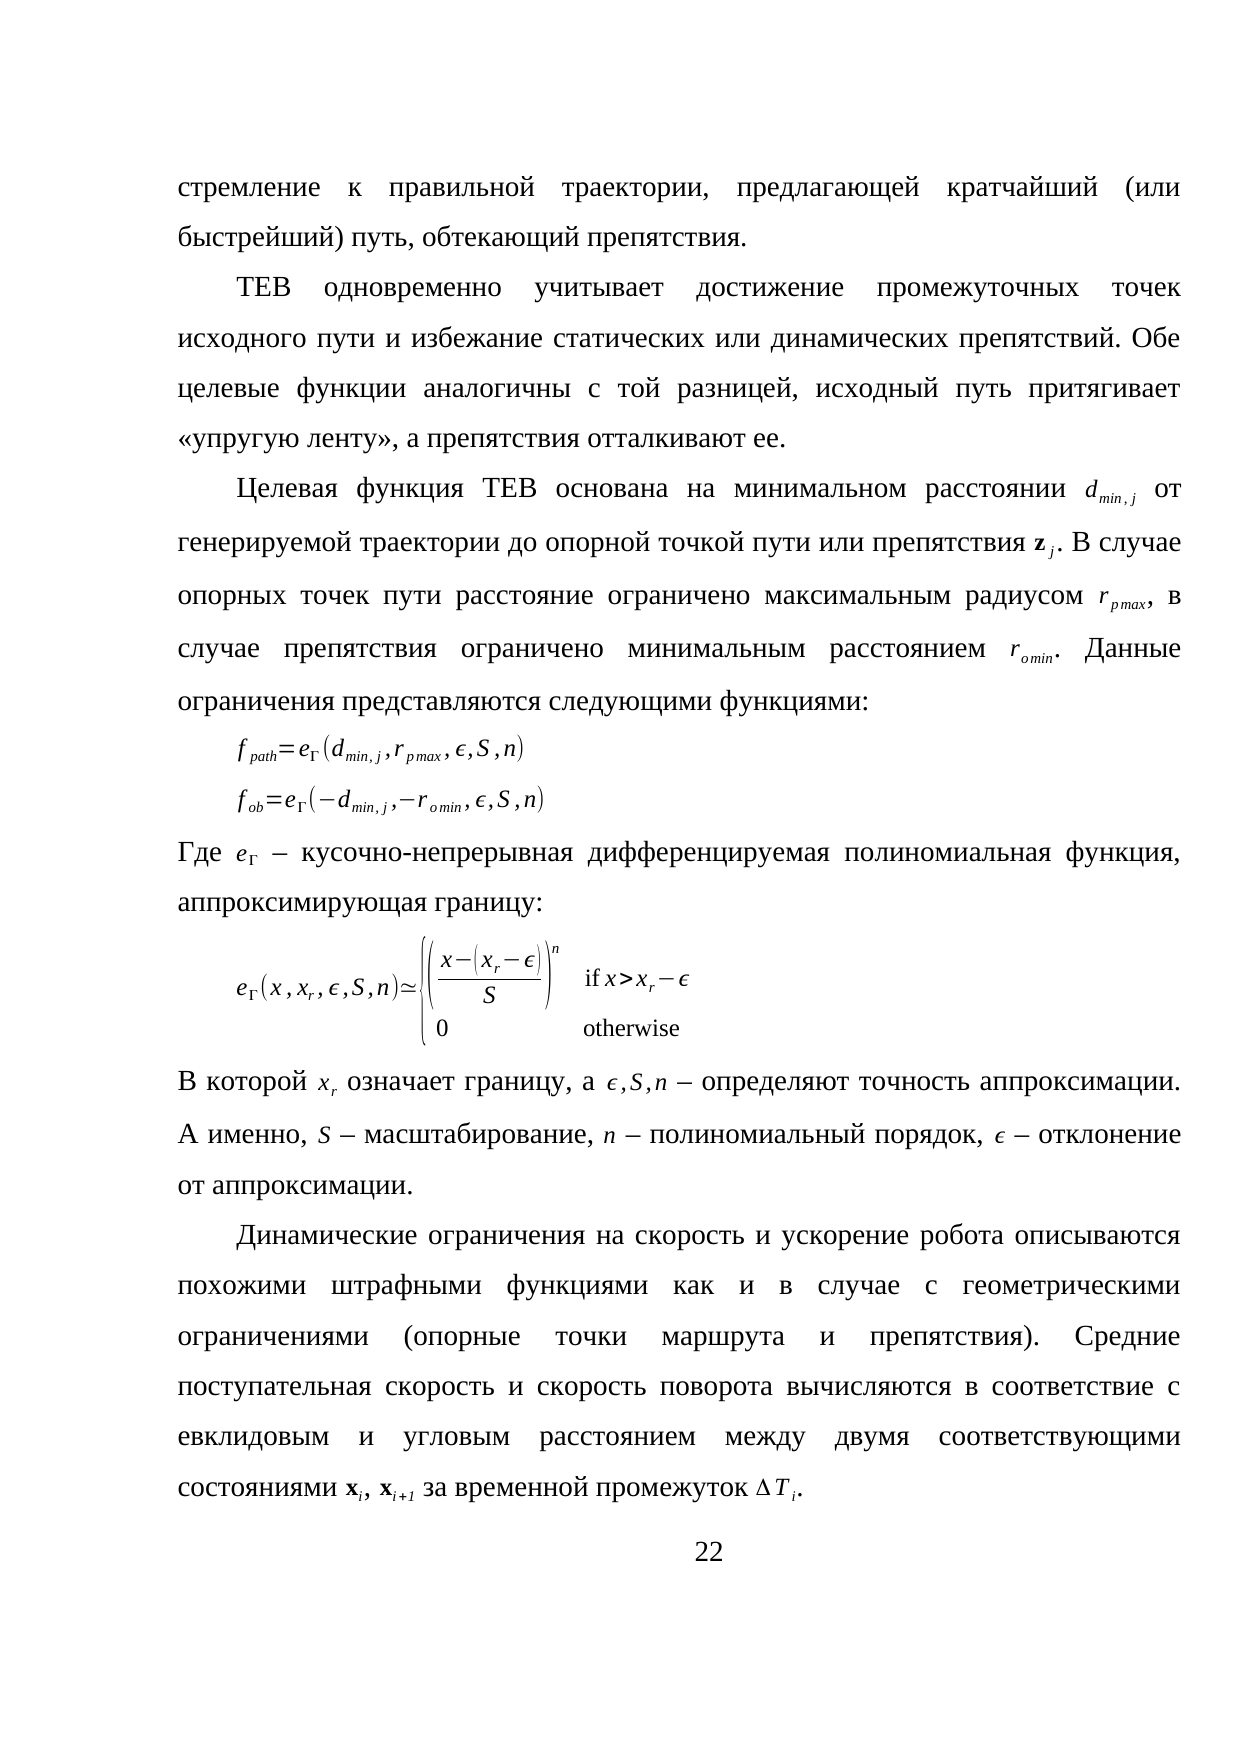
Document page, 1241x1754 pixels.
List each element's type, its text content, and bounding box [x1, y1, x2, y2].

text В которой означает границу, а – определяют точность аппроксимации. А именно, – масштабирование, – полиномиальный порядок, – отклонение от аппроксимации. [177, 1063, 1181, 1200]
text стремление к правильной траектории, предлагающей кратчайший (или быстрейший) путь, обтекающий препятствия. [177, 169, 1181, 253]
text Динамические ограничения на скорость и ускорение робота описываются похожими штрафными функциями как и в случае с геометрическими ограничениями (опорные точки маршрута и препятствия). Средние поступательная скорость и скорость поворота вычисляются в соответствие с евклидовым и угловым расстоянием между двумя соответствующими состояниями , за временной промежуток . [177, 1217, 1181, 1505]
text Где – кусочно-непрерывная дифференцируемая полиномиальная функция, аппроксимирующая границу: [177, 834, 1181, 918]
text TEB одновременно учитывает достижение промежуточных точек исходного пути и избежание статических или динамических препятствий. Обе целевые функции аналогичны с той разницей, исходный путь притягивает «упругую ленту», а препятствия отталкивают ее. [177, 269, 1181, 454]
text Целевая функция TEB основана на минимальном расстоянии от генерируемой траектории до опорной точкой пути или препятствия . В случае опорных точек пути расстояние ограничено максимальным радиусом , в случае препятствия ограничено минимальным расстоянием . Данные ограничения представляются следующими функциями: [177, 471, 1181, 717]
